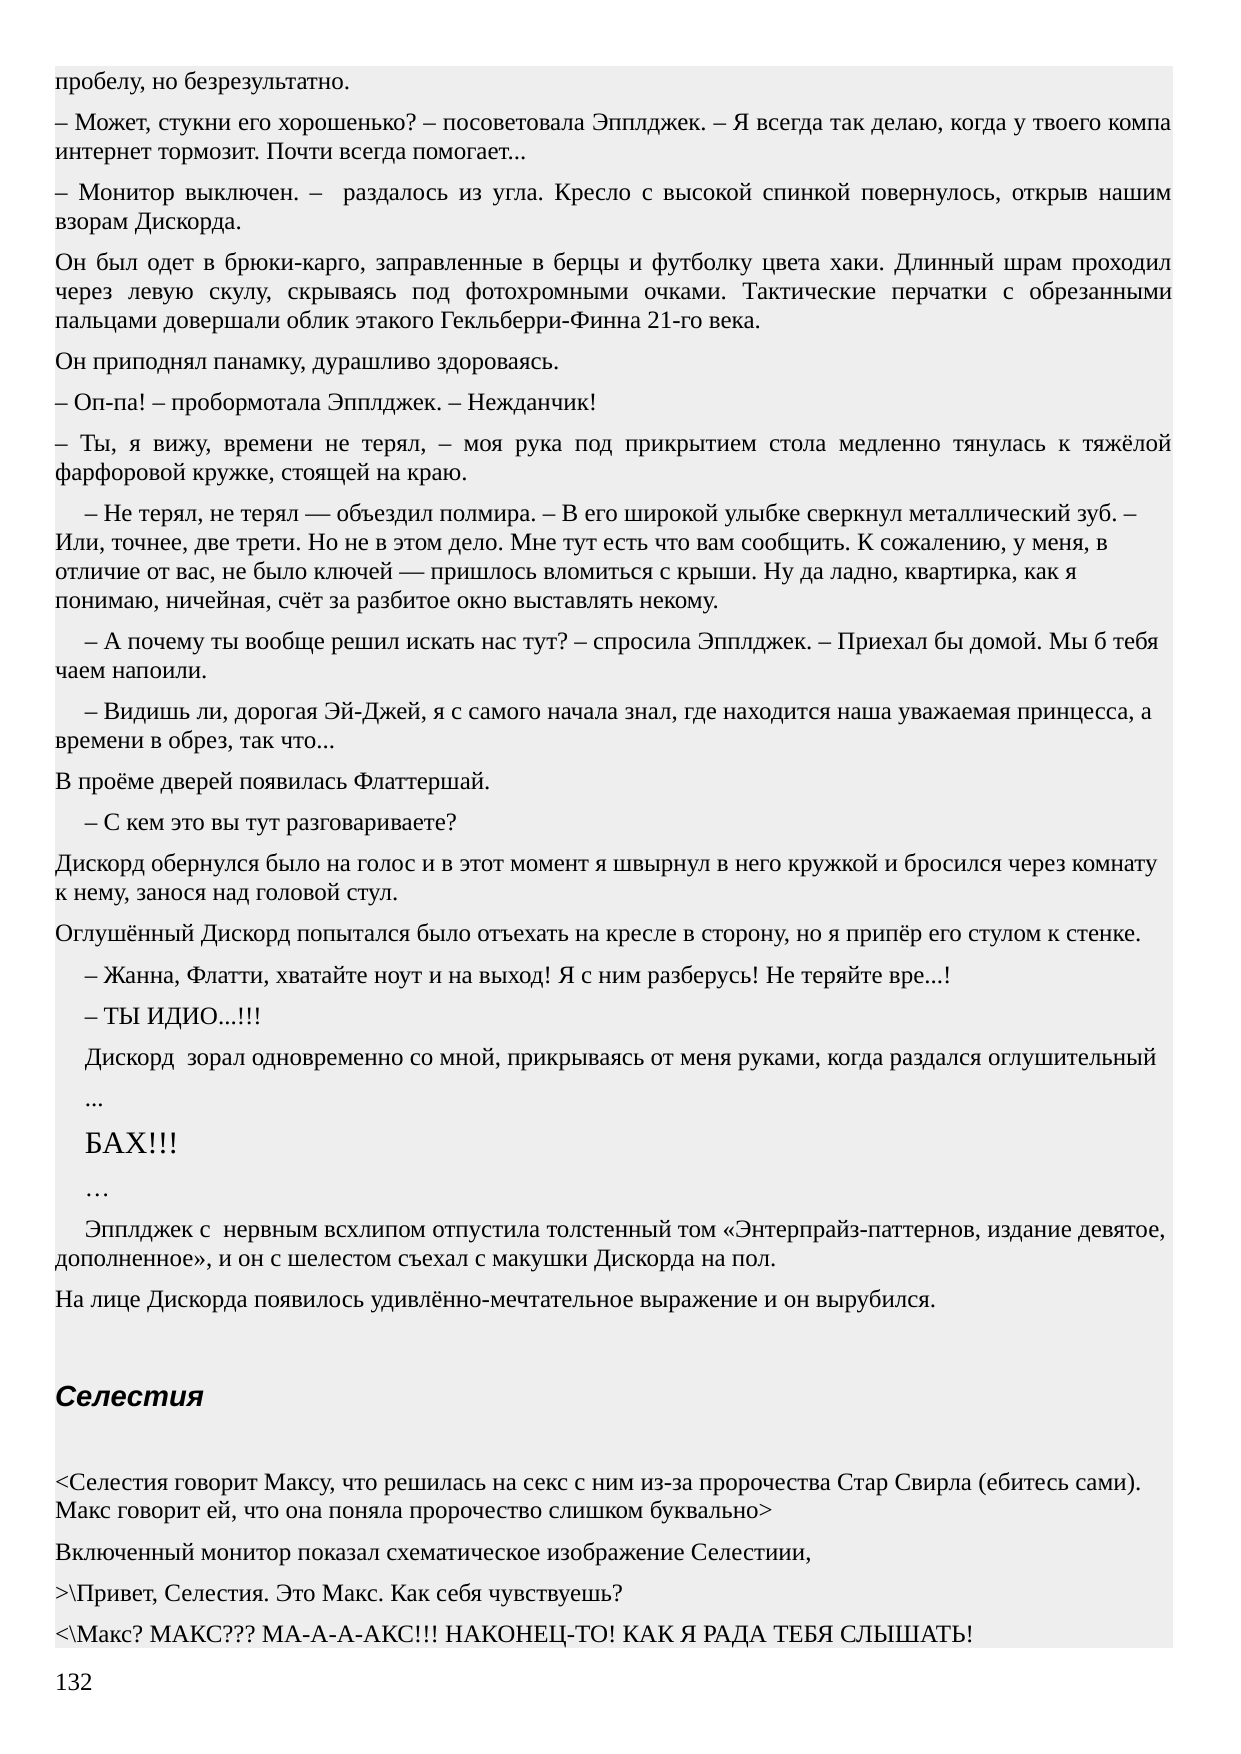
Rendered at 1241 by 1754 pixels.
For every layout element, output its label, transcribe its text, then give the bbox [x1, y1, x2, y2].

text Дискорд зорал одновременно со мной, прикрываясь от меня руками, когда раздался оглушительный [55, 1042, 1173, 1071]
list Дискорд обернулся было на голос и в этот момент я швырнул в него кружкой и бросился через комнату к нему, занося над головой стул. [55, 848, 1173, 906]
text Оглушённый Дискорд попытался было отъехать на кресле в сторону, но я припёр его стулом к стенке. [55, 918, 1173, 947]
subtitle Селестия [55, 1379, 1173, 1413]
text – Оп-па! – пробормотала Эпплджек. – Нежданчик! [55, 387, 1173, 416]
text Включенный монитор показал схематическое изображение Селестиии, [55, 1537, 1173, 1566]
text >\Привет, Селестия. Это Макс. Как себя чувствуешь? [55, 1578, 1173, 1607]
text … [55, 1173, 1173, 1202]
text – С кем это вы тут разговариваете? [55, 807, 1173, 836]
text – Ты, я вижу, времени не терял, – моя рука под прикрытием стола медленно тянулась к тяжёлой фарфоровой кружке, стоящей на краю. [55, 428, 1173, 486]
text – А почему ты вообще решил искать нас тут? – спросила Эпплджек. – Приехал бы домой. Мы б тебя чаем напоили. [55, 626, 1173, 683]
text – Видишь ли, дорогая Эй-Джей, я с самого начала знал, где находится наша уважаемая принцесса, а времени в обрез, так что... [55, 696, 1173, 753]
text пробелу, но безрезультатно. [55, 66, 1173, 95]
text Он был одет в брюки-карго, заправленные в берцы и футболку цвета хаки. Длинный шрам проходил через левую скулу, скрываясь под фотохромными очками. Тактические перчатки с обрезанными пальцами довершали облик этакого Гекльберри-Финна 21-го века. [55, 247, 1173, 333]
text <Селестия говорит Максу, что решилась на секс с ним из-за пророчества Стар Свирла (ебитесь сами). Макс говорит ей, что она поняла пророчество слишком буквально> [55, 1467, 1173, 1524]
text – Жанна, Флатти, хватайте ноут и на выход! Я с ним разберусь! Не теряйте вре...! [55, 960, 1173, 988]
text – ТЫ ИДИО...!!! [55, 1001, 1173, 1030]
text БАХ!!! [55, 1125, 1173, 1161]
text Он приподнял панамку, дурашливо здороваясь. [55, 346, 1173, 375]
text На лице Дискорда появилось удивлённо-мечтательное выражение и он вырубился. [55, 1284, 1173, 1313]
text – Монитор выключен. – раздалось из угла. Кресло с высокой спинкой повернулось, открыв нашим взорам Дискорда. [55, 177, 1173, 235]
text <\Макс? МАКС??? МА-А-А-АКС!!! НАКОНЕЦ-ТО! КАК Я РАДА ТЕБЯ СЛЫШАТЬ! [55, 1619, 1173, 1648]
text – Не терял, не терял — объездил полмира. – В его широкой улыбке сверкнул металлический зуб. – Или, точнее, две трети. Но не в этом дело. Мне тут есть что вам сообщить. К сожалению, у меня, в отличие от вас, не было ключей — пришлось вломиться с крыши. Ну да ладно, квартирка, как я понимаю, ничейная, счёт за разбитое окно выставлять некому. [55, 498, 1173, 613]
text – Может, стукни его хорошенько? – посоветовала Эпплджек. – Я всегда так делаю, когда у твоего компа интернет тормозит. Почти всегда помогает... [55, 107, 1173, 165]
text Эпплджек с нервным всхлипом отпустила толстенный том «Энтерпрайз-паттернов, издание девятое, дополненное», и он с шелестом съехал с макушки Дискорда на пол. [55, 1214, 1173, 1272]
text В проёме дверей появилась Флаттершай. [55, 766, 1173, 795]
text ... [55, 1083, 1173, 1112]
